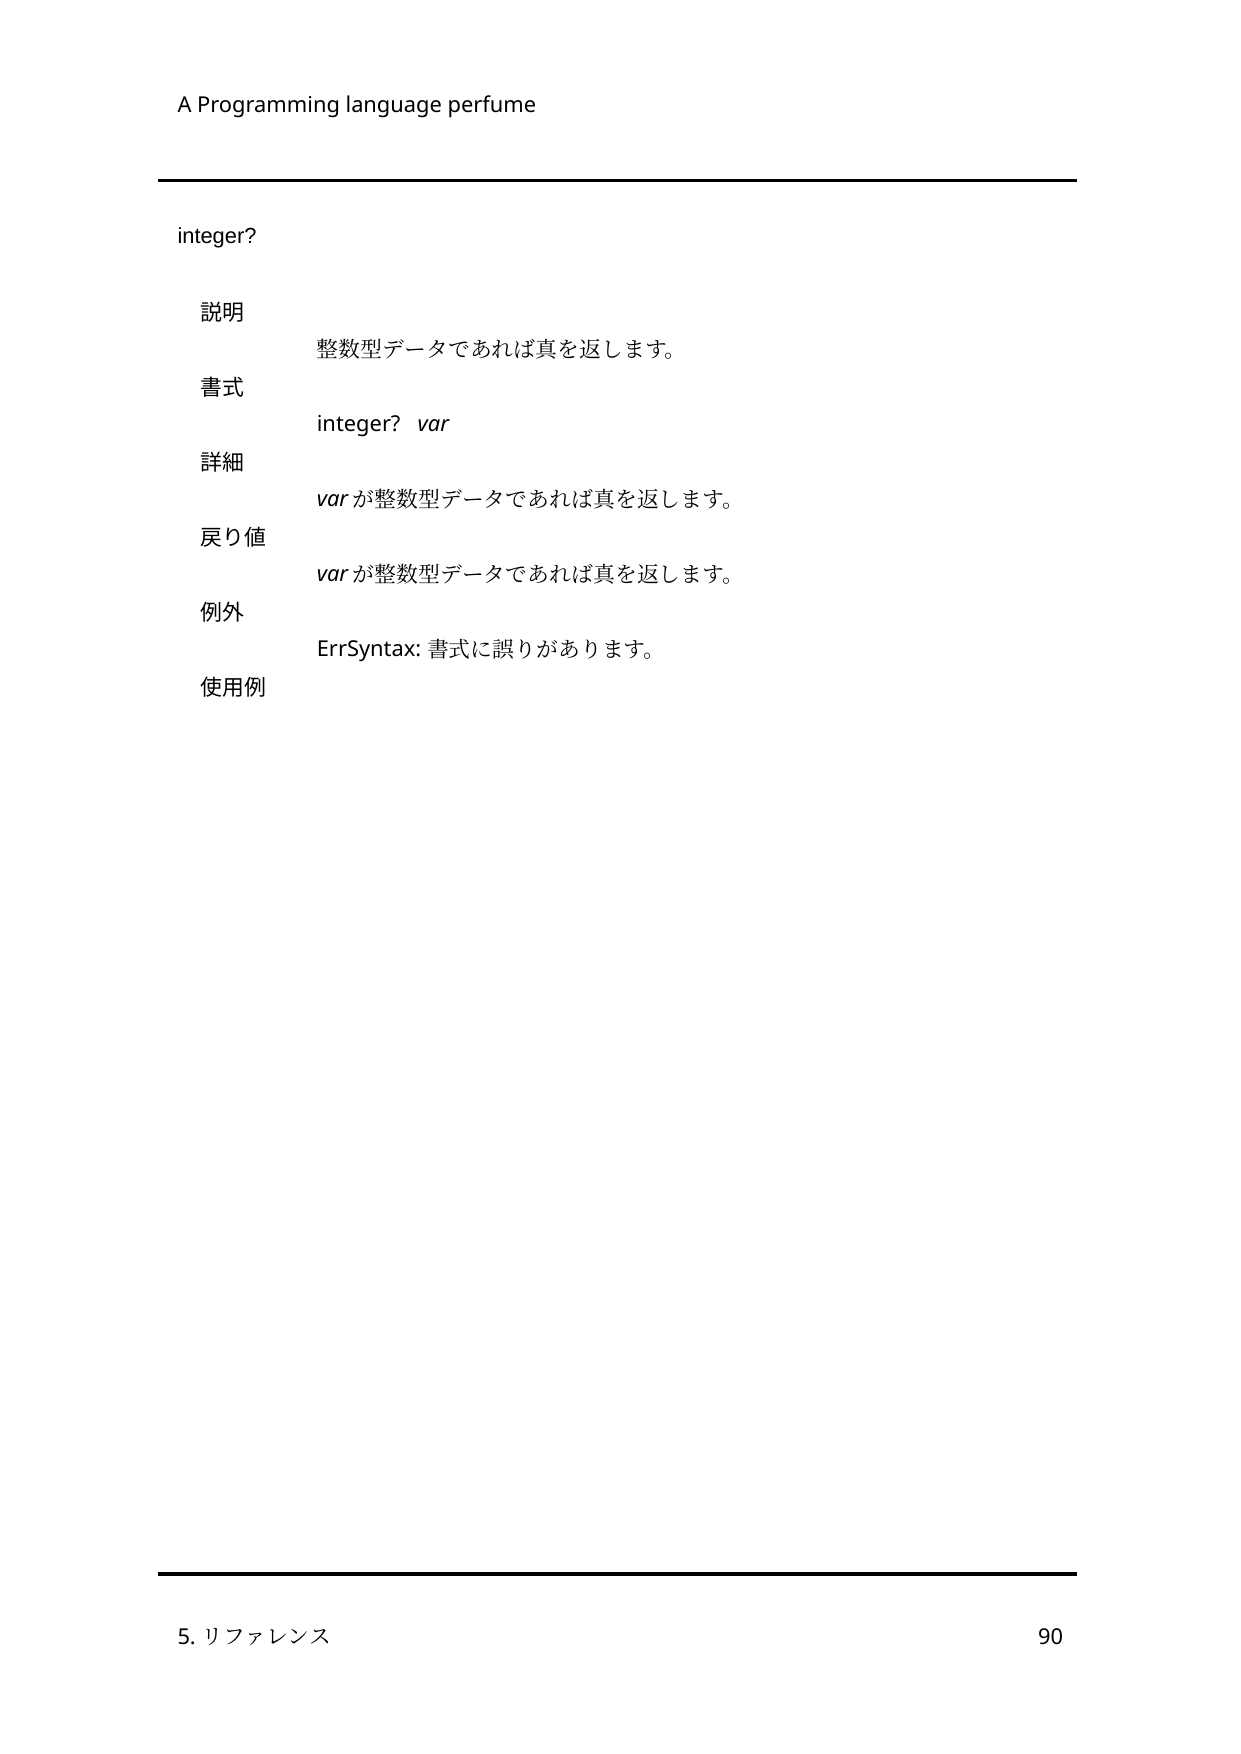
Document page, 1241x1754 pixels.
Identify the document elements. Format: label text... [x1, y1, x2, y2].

table_cell 使用例 [200, 667, 317, 742]
table_cell 詳細 [200, 442, 317, 517]
table_cell [317, 667, 1063, 742]
table_cell 例外 [200, 592, 317, 667]
table_cell ErrSyntax: 書式に誤りがあります。 [317, 592, 1063, 667]
table_header 説明 [200, 292, 317, 367]
table_cell integer? var [317, 367, 1063, 442]
table_cell 書式 [200, 367, 317, 442]
table_cell varが整数型データであれば真を返します。 [317, 517, 1063, 592]
subtitle integer? [177, 217, 1063, 254]
table_cell 戻り値 [200, 517, 317, 592]
table_header 整数型データであれば真を返します。 [317, 292, 1063, 367]
table_cell varが整数型データであれば真を返します。 [317, 442, 1063, 517]
